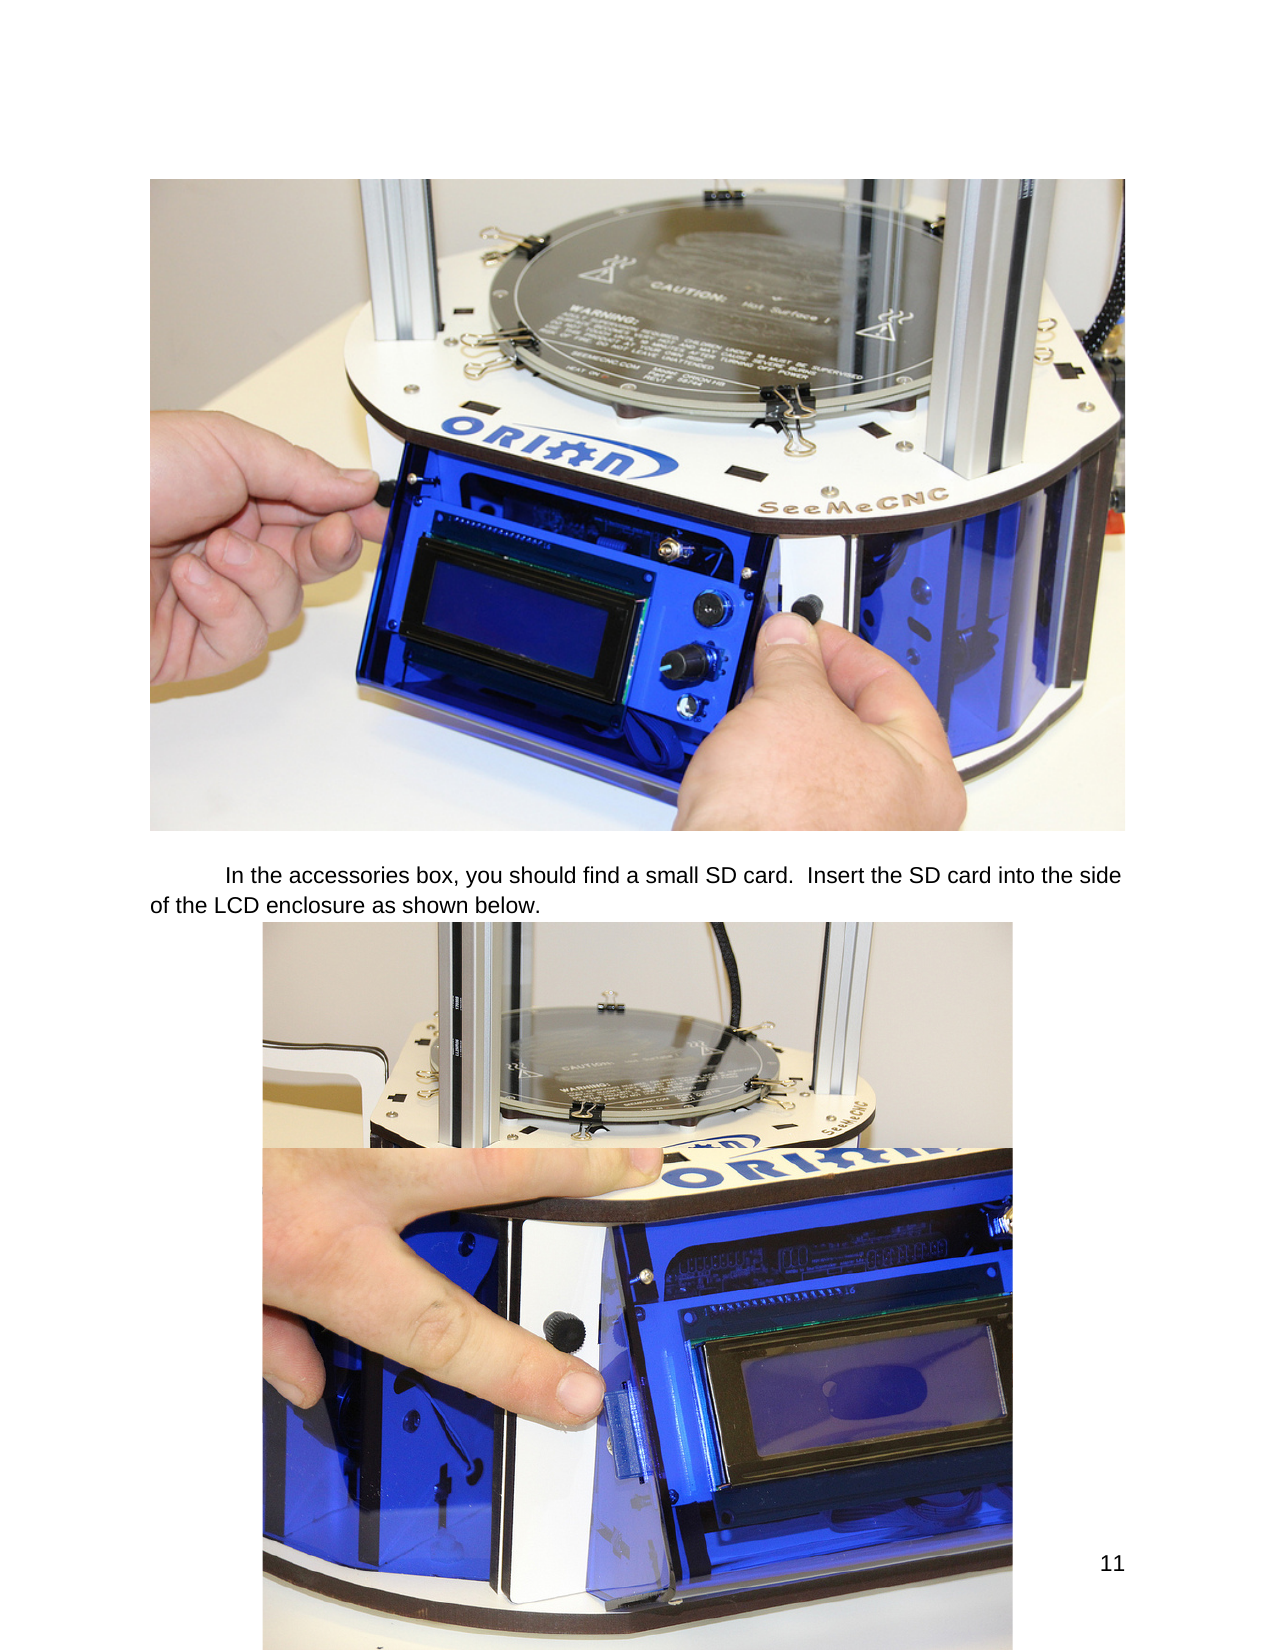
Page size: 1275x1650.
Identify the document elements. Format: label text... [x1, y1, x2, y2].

picture [150, 179, 1125, 831]
picture [262, 922, 1013, 1650]
text In the accessories box, you should find a small SD card. Insert the SD card into the side of the LCD enclosure as shown below. [150, 863, 1125, 918]
